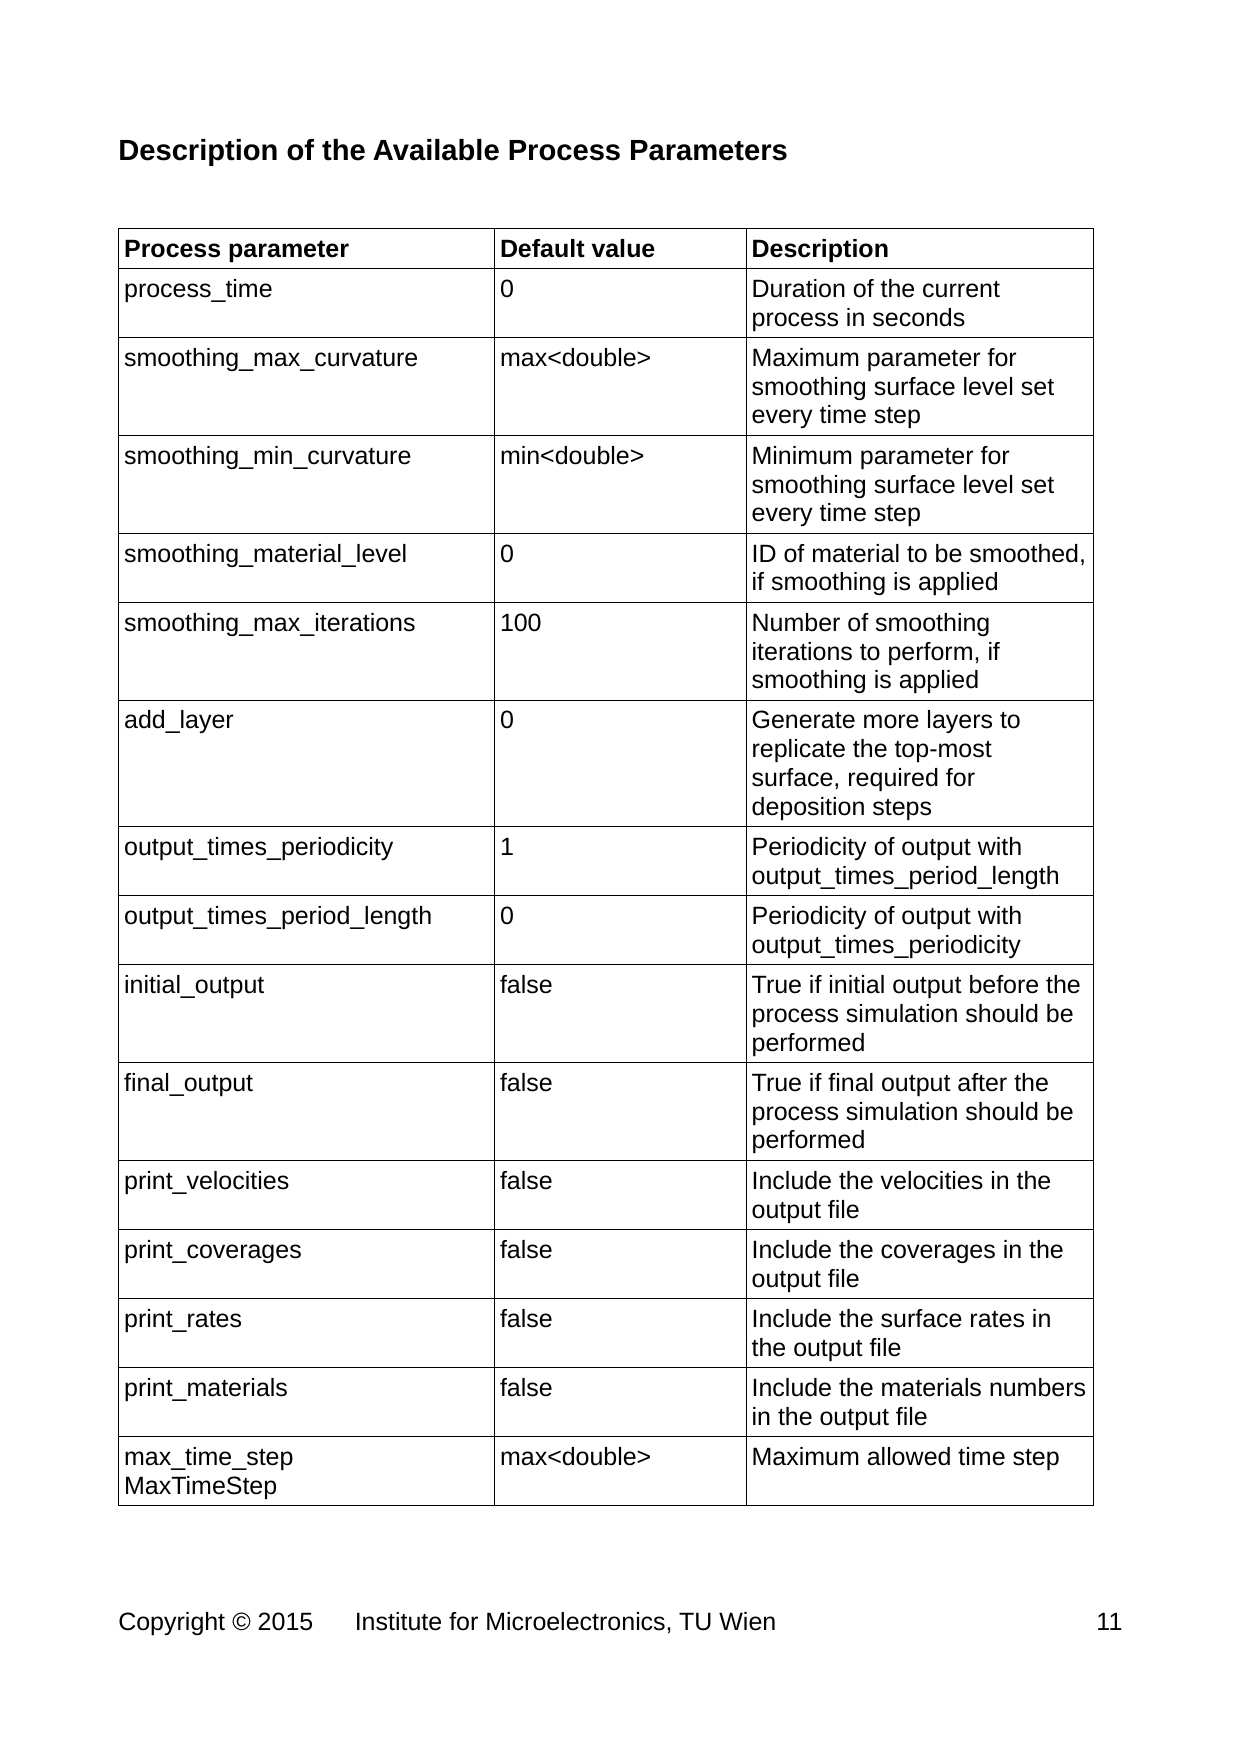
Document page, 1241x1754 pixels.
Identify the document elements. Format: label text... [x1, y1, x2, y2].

table_header Default value [495, 229, 746, 268]
table_cell final_output [119, 1063, 494, 1160]
table_cell smoothing_min_curvature [119, 436, 494, 533]
table_cell output_times_period_length [119, 896, 494, 964]
table_cell 0 [495, 534, 746, 602]
table_cell false [495, 1161, 746, 1229]
table_cell Include the velocities in the output file [747, 1161, 1093, 1229]
table_cell 0 [495, 701, 746, 826]
table_cell Periodicity of output with output_times_period_length [747, 827, 1093, 895]
table_header Description [747, 229, 1093, 268]
table_cell 0 [495, 269, 746, 337]
table_cell max_time_step MaxTimeStep [119, 1437, 494, 1505]
table_cell max<double> [495, 1437, 746, 1505]
table_cell print_coverages [119, 1230, 494, 1298]
table_cell false [495, 1368, 746, 1436]
table_cell initial_output [119, 965, 494, 1062]
table_cell add_layer [119, 701, 494, 826]
table_cell ID of material to be smoothed, if smoothing is applied [747, 534, 1093, 602]
table_header Process parameter [119, 229, 494, 268]
table_cell smoothing_max_iterations [119, 603, 494, 700]
table_cell True if initial output before the process simulation should be performed [747, 965, 1093, 1062]
table_cell Include the surface rates in the output file [747, 1299, 1093, 1367]
subtitle Description of the Available Process Parameters [118, 133, 1122, 166]
table_cell Include the coverages in the output file [747, 1230, 1093, 1298]
table_cell process_time [119, 269, 494, 337]
table_cell min<double> [495, 436, 746, 533]
table_cell print_velocities [119, 1161, 494, 1229]
table_cell max<double> [495, 338, 746, 435]
table_cell Minimum parameter for smoothing surface level set every time step [747, 436, 1093, 533]
table_cell print_materials [119, 1368, 494, 1436]
table_cell Maximum parameter for smoothing surface level set every time step [747, 338, 1093, 435]
table_cell false [495, 1063, 746, 1160]
table_cell false [495, 965, 746, 1062]
table_cell True if final output after the process simulation should be performed [747, 1063, 1093, 1160]
table_cell smoothing_max_curvature [119, 338, 494, 435]
table_cell Maximum allowed time step [747, 1437, 1093, 1505]
table_cell Periodicity of output with output_times_periodicity [747, 896, 1093, 964]
table_cell false [495, 1299, 746, 1367]
table_cell 100 [495, 603, 746, 700]
table_cell output_times_periodicity [119, 827, 494, 895]
table_cell Include the materials numbers in the output file [747, 1368, 1093, 1436]
table_cell 0 [495, 896, 746, 964]
table_cell Generate more layers to replicate the top-most surface, required for deposition steps [747, 701, 1093, 826]
table_cell Number of smoothing iterations to perform, if smoothing is applied [747, 603, 1093, 700]
table_cell Duration of the current process in seconds [747, 269, 1093, 337]
table_cell smoothing_material_level [119, 534, 494, 602]
table_cell 1 [495, 827, 746, 895]
table_cell print_rates [119, 1299, 494, 1367]
table_cell false [495, 1230, 746, 1298]
